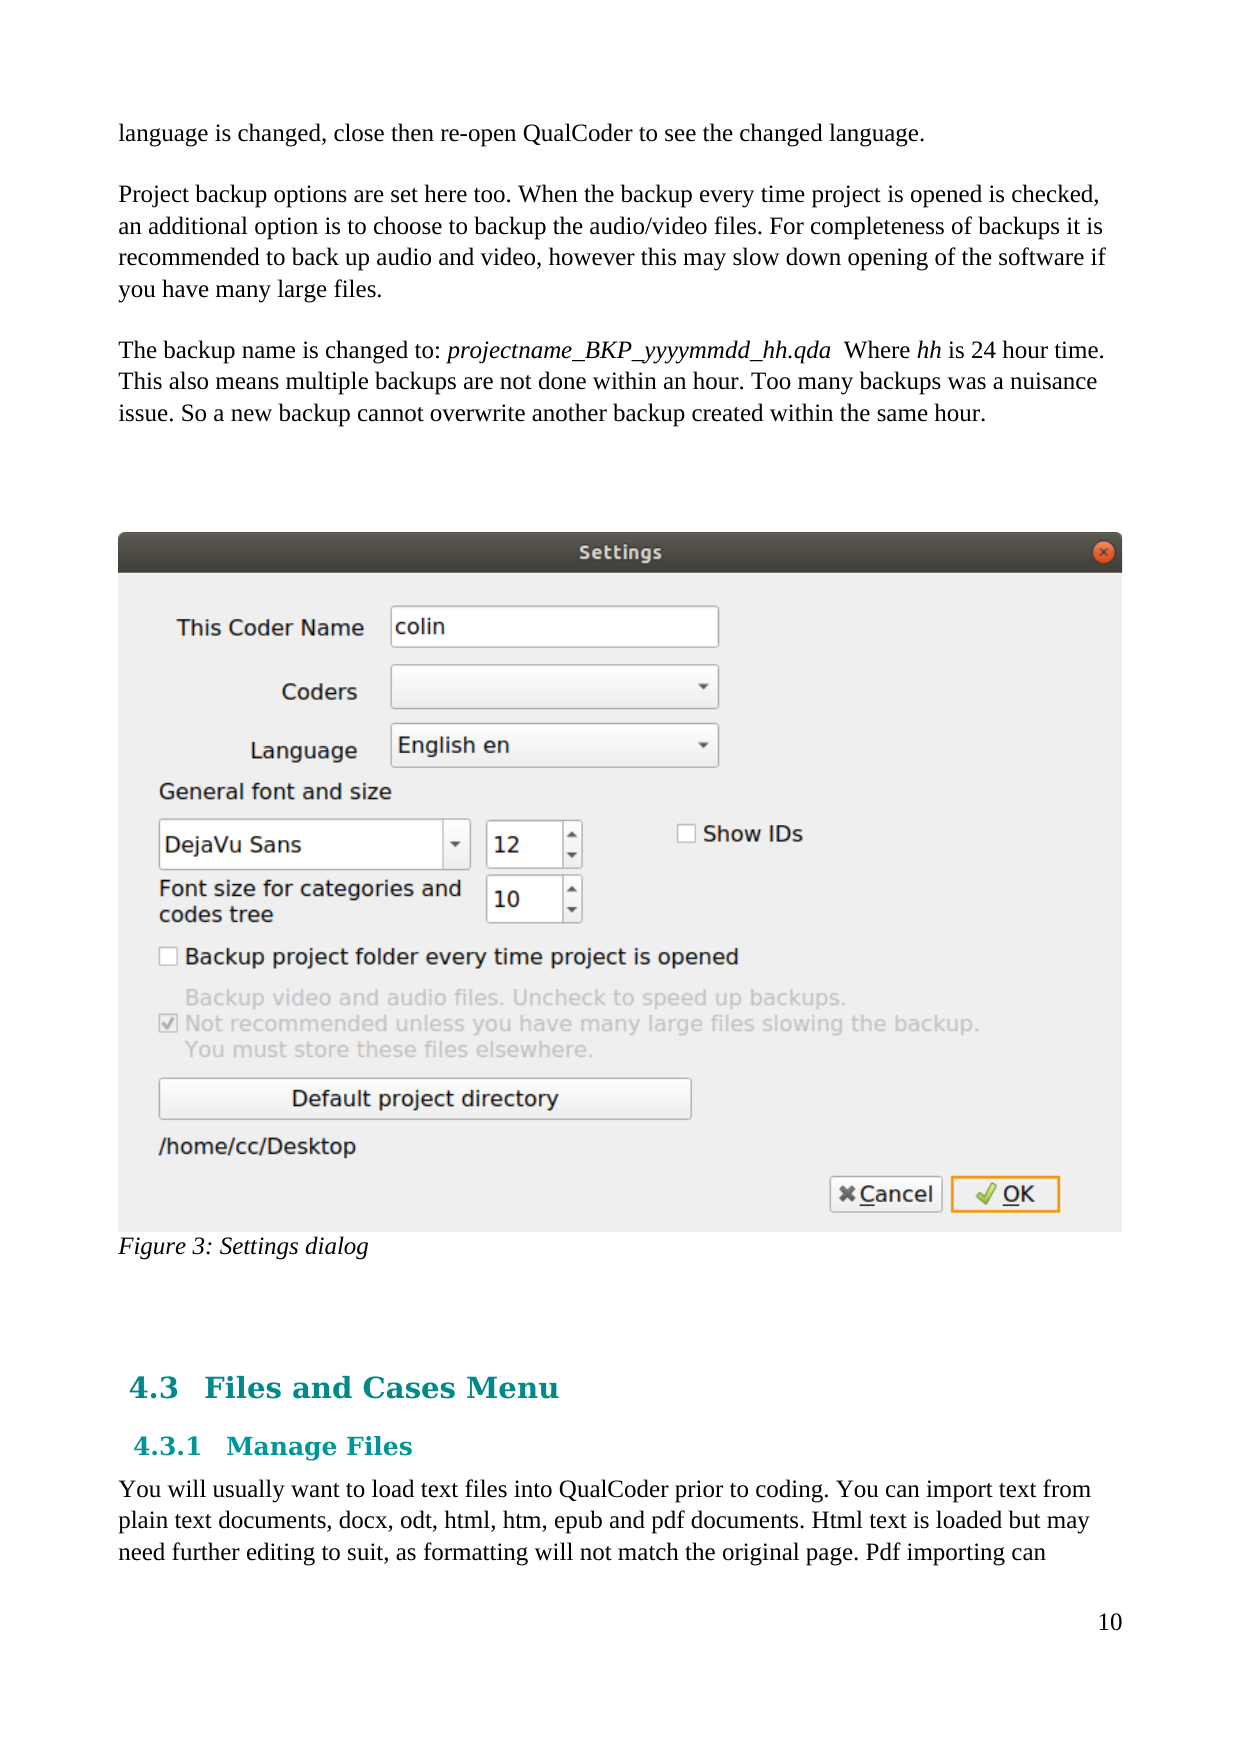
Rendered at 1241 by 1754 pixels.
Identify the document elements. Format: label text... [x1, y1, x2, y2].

text The backup name is changed to: projectname_BKP_yyyymmdd_hh.qda Where hh is 24 hour time. This also means multiple backups are not done within an hour. Too many backups was a nuisance issue. So a new backup cannot overwrite another backup created within the same hour. [118, 335, 1122, 427]
text Figure 3: Settings dialog [118, 1232, 1122, 1260]
subtitle Files and Cases Menu [118, 1371, 1122, 1405]
text You will usually want to load text files into QualCoder prior to coding. You can import text from plain text documents, docx, odt, html, htm, epub and pdf documents. Html text is loaded but may need further editing to suit, as formatting will not match the original page. Pdf importing can [118, 1474, 1122, 1566]
text language is changed, close then re-open QualCoder to see the changed language. [118, 118, 1122, 147]
picture [118, 532, 1123, 1232]
text Project backup options are set here too. When the backup every time project is opened is checked, an additional option is to choose to backup the audio/video files. For completeness of backups it is recommended to back up audio and video, however this may slow down opening of the software if you have many large files. [118, 179, 1122, 303]
subtitle Manage Files [124, 1432, 1122, 1461]
